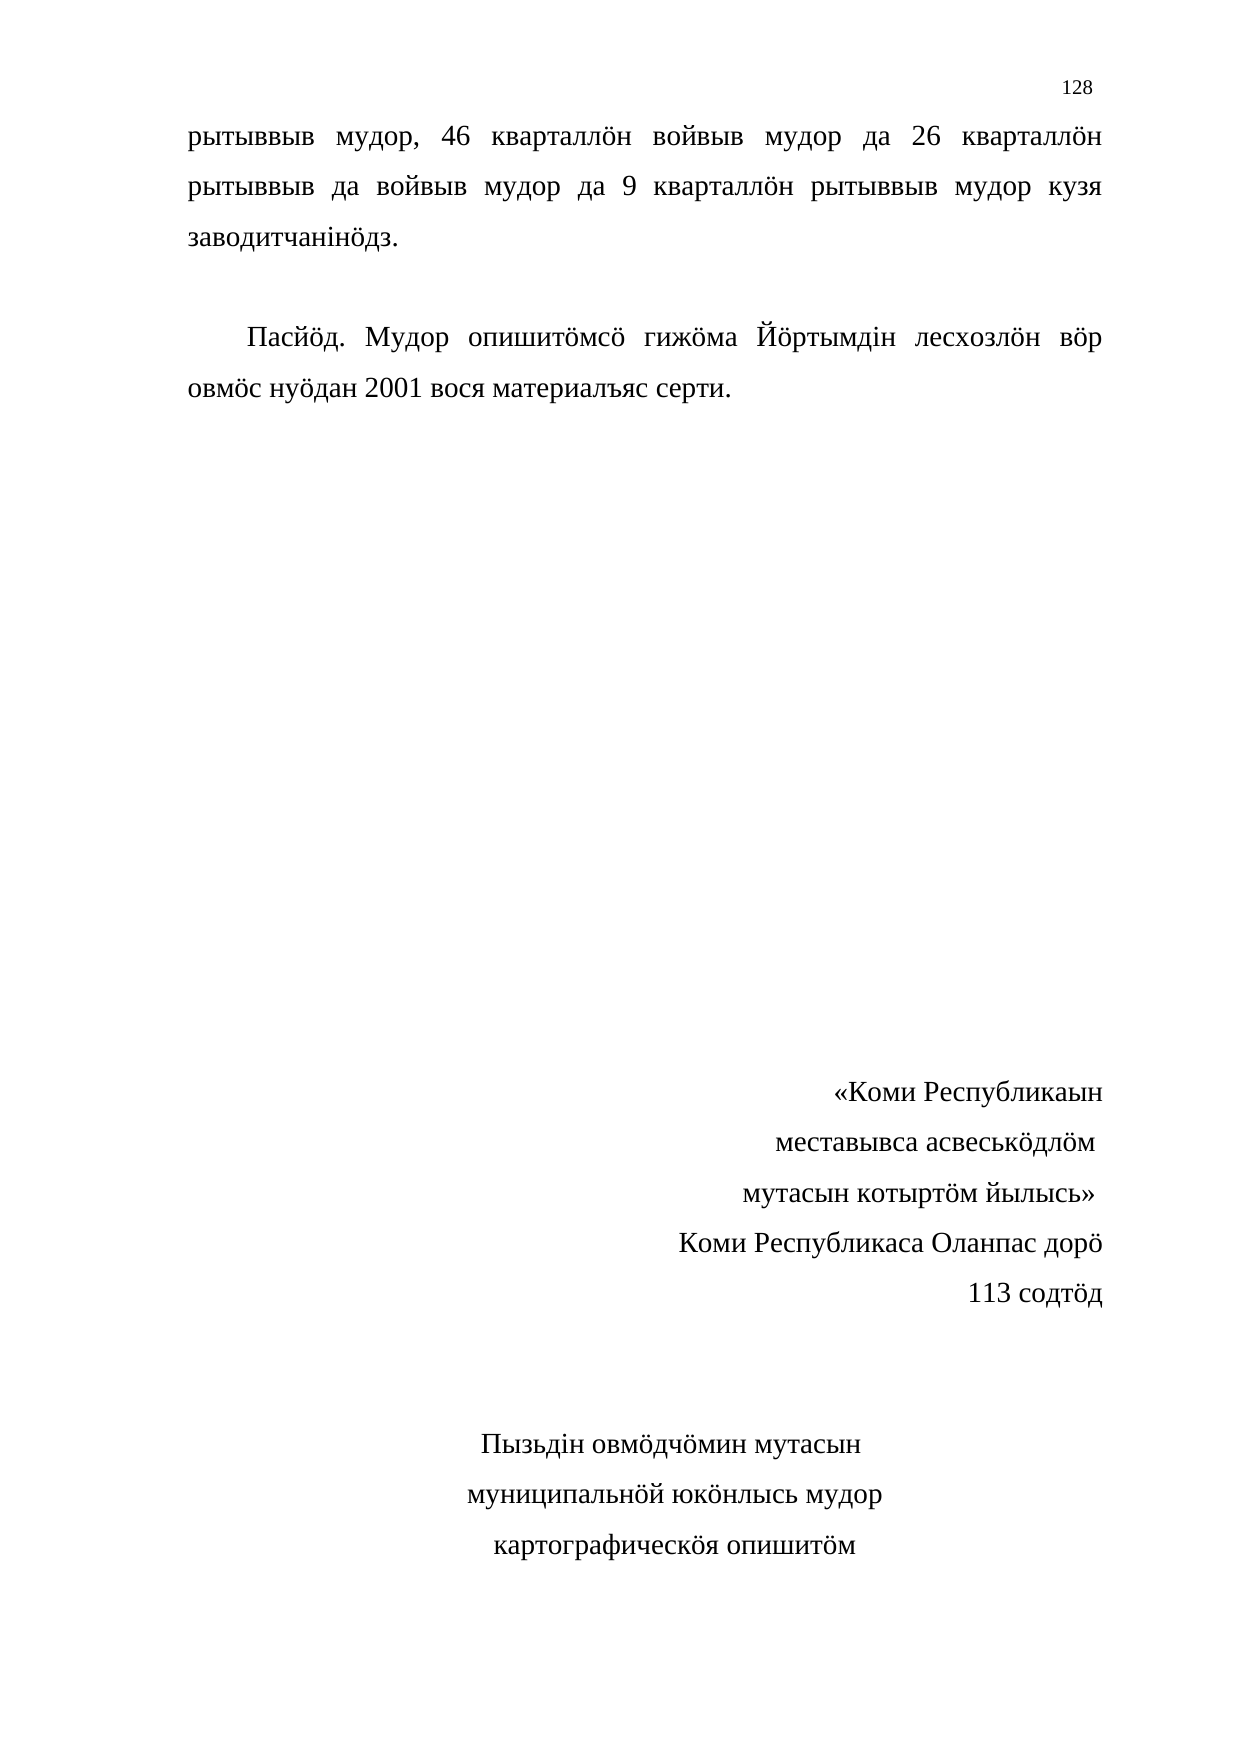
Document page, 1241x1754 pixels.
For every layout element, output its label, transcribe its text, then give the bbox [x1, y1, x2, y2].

text муниципальнöй юкöнлысь мудор [187, 1477, 1103, 1510]
subtitle Пызьдiн овмöдчöмин мутасын [187, 1426, 1103, 1460]
text Пасйöд. Мудор опишитöмсö гижöма Йöртымдiн лесхозлöн вöр овмöс нуöдан 2001 вося материалъяс серти. [187, 319, 1103, 403]
text мутасын котыртöм йылысь» [187, 1175, 1103, 1208]
text 113 содтöд [187, 1275, 1103, 1309]
text рытыввыв мудор, 46 кварталлöн войвыв мудор да 26 кварталлöн рытыввыв да войвыв мудор да 9 кварталлöн рытыввыв мудор кузя заводитчанiнöдз. [187, 118, 1103, 252]
text меставывса асвеськöдлöм [187, 1124, 1103, 1158]
text картографическöя опишитöм [187, 1527, 1103, 1560]
text «Коми Республикаын [187, 1074, 1103, 1108]
text Коми Республикаса Оланпас дорö [187, 1225, 1103, 1258]
